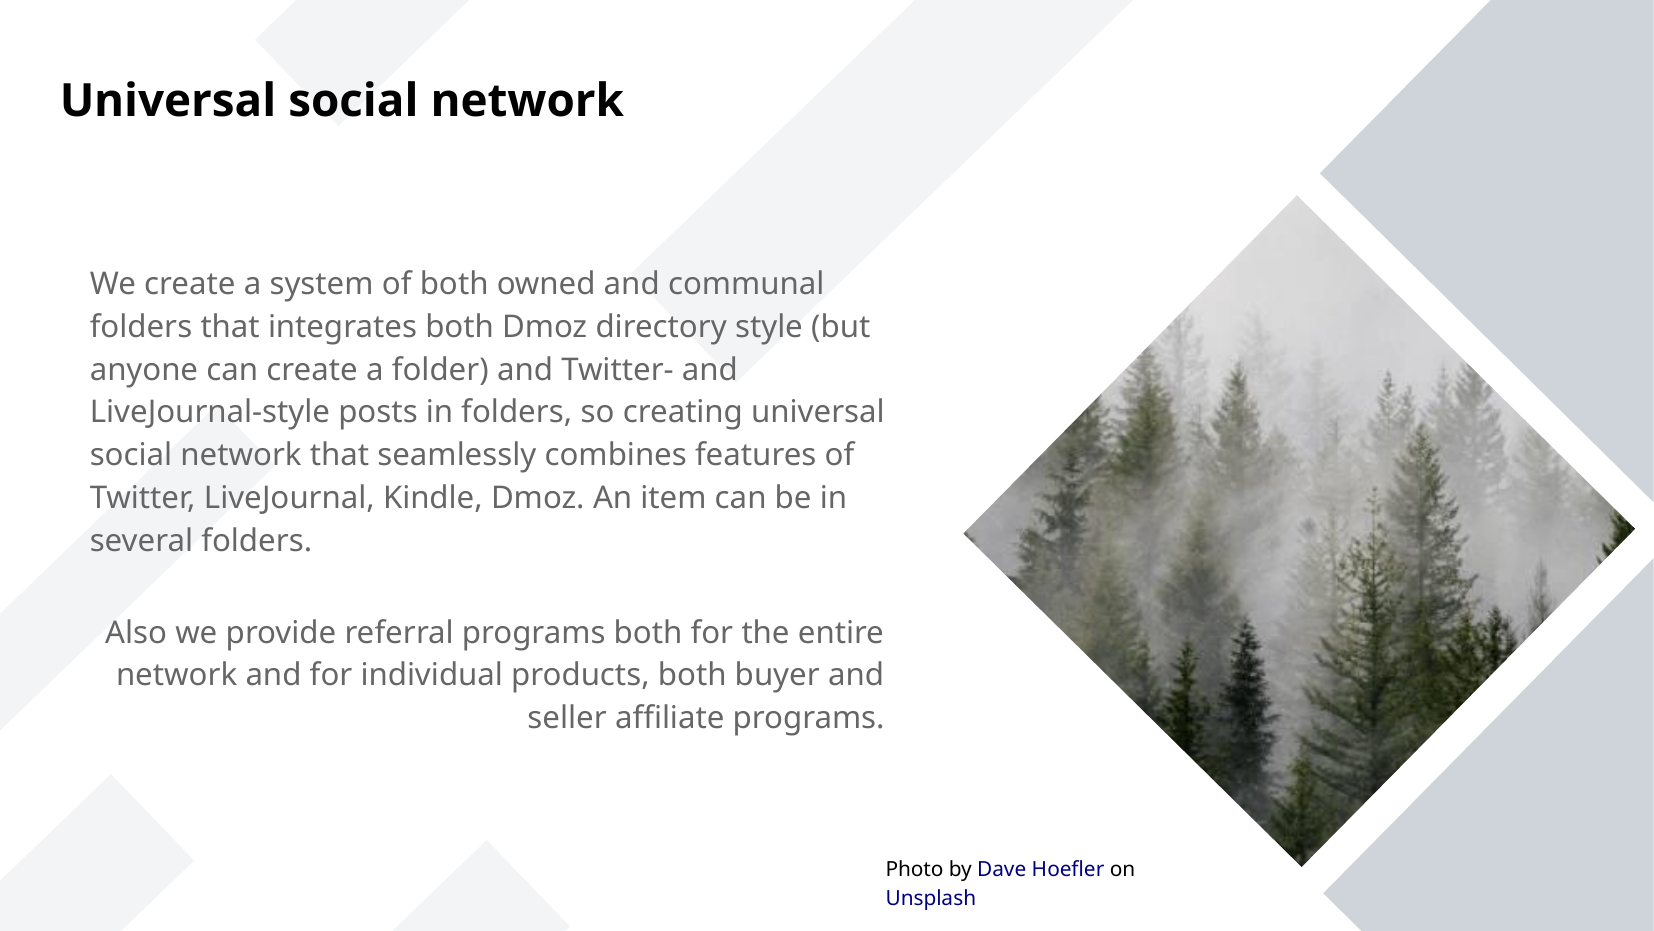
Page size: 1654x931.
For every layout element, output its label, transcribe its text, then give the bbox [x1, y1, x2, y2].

text_box We create a system of both owned and communal folders that integrates both Dmoz directory style (but anyone can create a folder) and Twitter- and LiveJournal-style posts in folders, so creating universal social network that seamlessly combines features of Twitter, LiveJournal, Kindle, Dmoz. An item can be in several folders. [75, 253, 916, 568]
text_box Universal social network [45, 60, 788, 200]
text_box Photo by Dave Hoefler on Unsplash [870, 846, 1231, 887]
text_box [963, 195, 1636, 867]
text_box Also we provide referral programs both for the entire network and for individual products, both buyer and seller affiliate programs. [60, 602, 901, 789]
